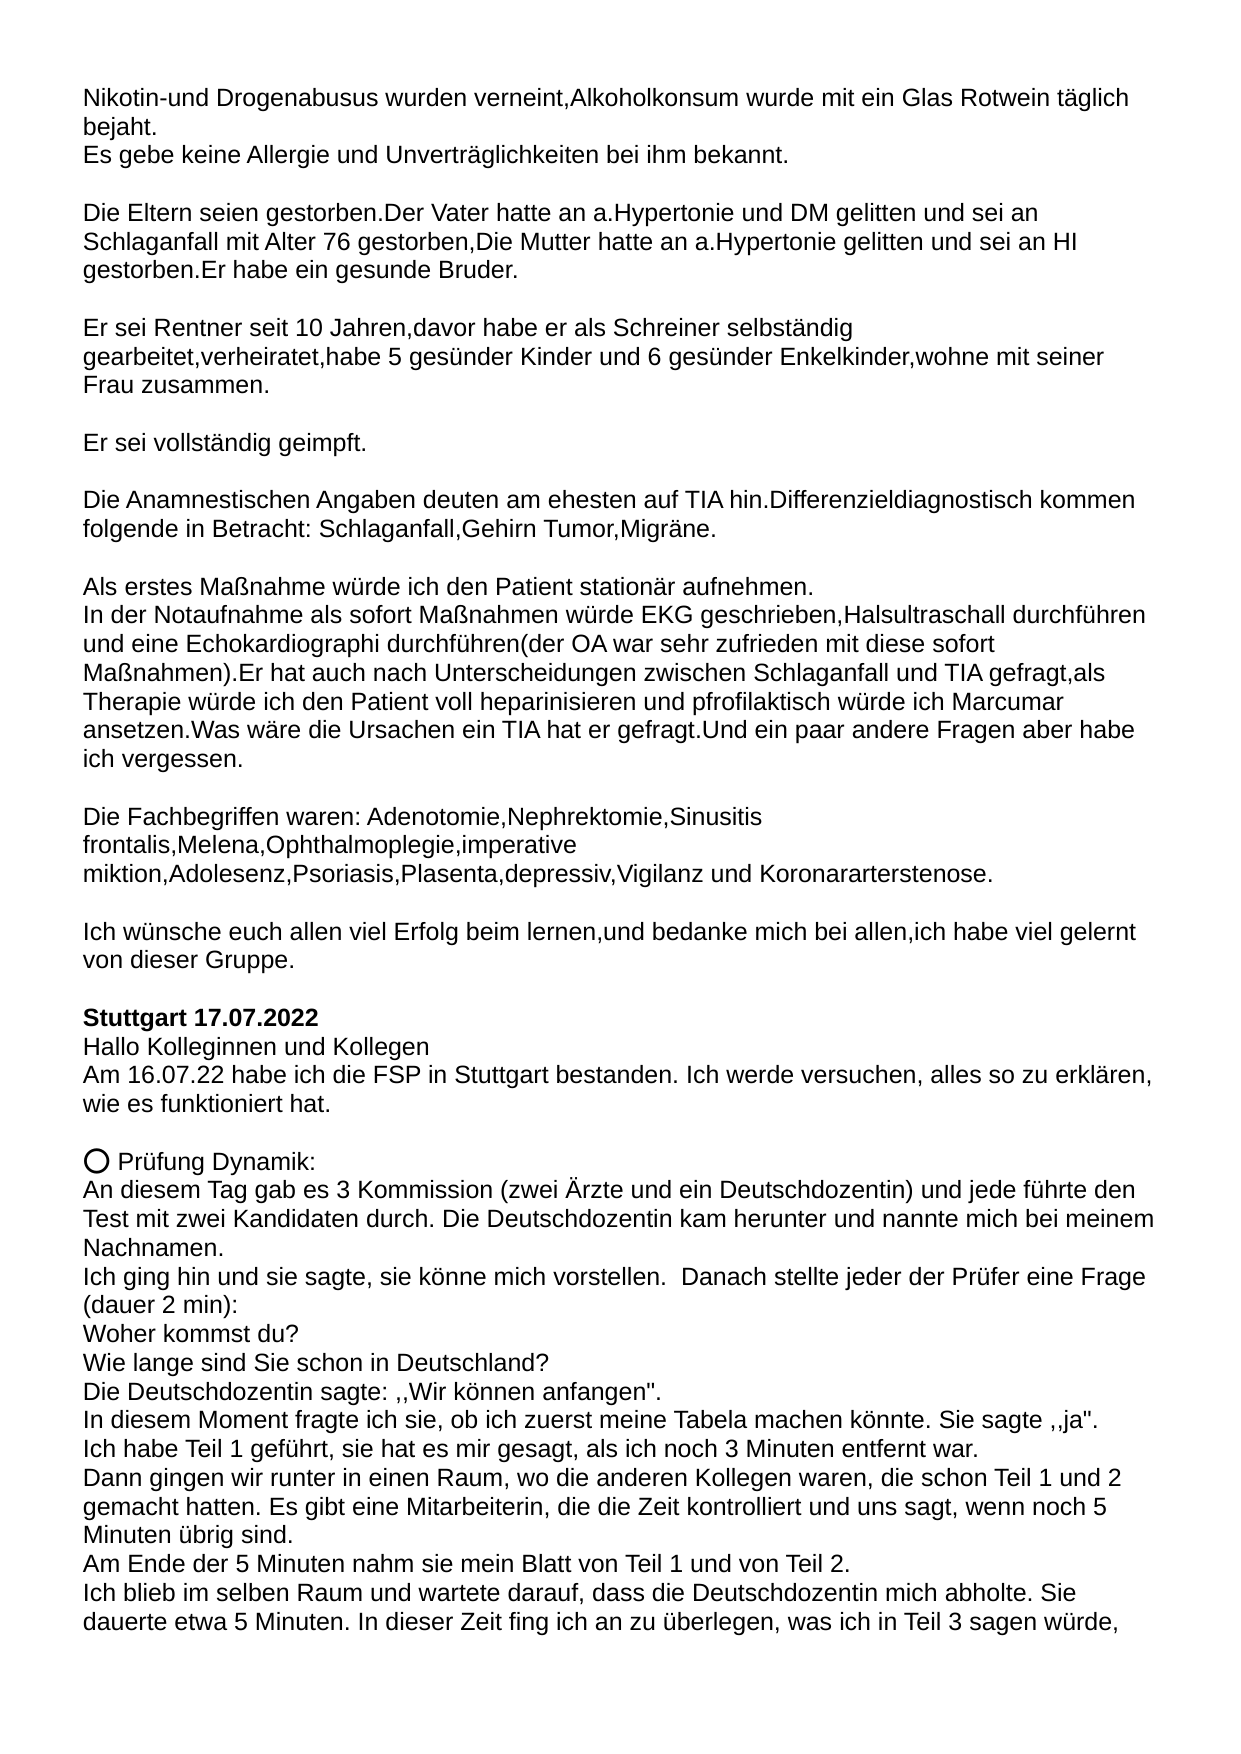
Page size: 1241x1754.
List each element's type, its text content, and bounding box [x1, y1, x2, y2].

text Er sei vollständig geimpft. [83, 428, 1157, 456]
text Am Ende der 5 Minuten nahm sie mein Blatt von Teil 1 und von Teil 2. [83, 1549, 1157, 1578]
text Die Anamnestischen Angaben deuten am ehesten auf TIA hin.Differenzieldiagnostisch kommen folgende in Betracht: Schlaganfall,Gehirn Tumor,Migräne. [83, 485, 1157, 543]
text In diesem Moment fragte ich sie, ob ich zuerst meine Tabela machen könnte. Sie sagte ,,ja". [83, 1405, 1157, 1434]
text Ich habe Teil 1 geführt, sie hat es mir gesagt, als ich noch 3 Minuten entfernt war. [83, 1434, 1157, 1463]
text Als erstes Maßnahme würde ich den Patient stationär aufnehmen. [83, 571, 1157, 600]
text Ich blieb im selben Raum und wartete darauf, dass die Deutschdozentin mich abholte. Sie dauerte etwa 5 Minuten. In dieser Zeit fing ich an zu überlegen, was ich in Teil 3 sagen würde, [83, 1578, 1157, 1635]
text Stuttgart 17.07.2022 [83, 1003, 1157, 1031]
text Die Eltern seien gestorben.Der Vater hatte an a.Hypertonie und DM gelitten und sei an Schlaganfall mit Alter 76 gestorben,Die Mutter hatte an a.Hypertonie gelitten und sei an HI gestorben.Er habe ein gesunde Bruder. [83, 198, 1157, 284]
text An diesem Tag gab es 3 Kommission (zwei Ärzte und ein Deutschdozentin) und jede führte den Test mit zwei Kandidaten durch. Die Deutschdozentin kam herunter und nannte mich bei meinem Nachnamen. [83, 1175, 1157, 1261]
text Ich ging hin und sie sagte, sie könne mich vorstellen. Danach stellte jeder der Prüfer eine Frage (dauer 2 min): [83, 1261, 1157, 1319]
text Er sei Rentner seit 10 Jahren,davor habe er als Schreiner selbständig gearbeitet,verheiratet,habe 5 gesünder Kinder und 6 gesünder Enkelkinder,wohne mit seiner Frau zusammen. [83, 313, 1157, 399]
text Die Deutschdozentin sagte: ,,Wir können anfangen". [83, 1376, 1157, 1405]
text Dann gingen wir runter in einen Raum, wo die anderen Kollegen waren, die schon Teil 1 und 2 gemacht hatten. Es gibt eine Mitarbeiterin, die die Zeit kontrolliert und uns sagt, wenn noch 5 Minuten übrig sind. [83, 1463, 1157, 1549]
text Es gebe keine Allergie und Unverträglichkeiten bei ihm bekannt. [83, 140, 1157, 169]
text Hallo Kolleginnen und Kollegen [83, 1031, 1157, 1060]
text Woher kommst du? [83, 1319, 1157, 1348]
text In der Notaufnahme als sofort Maßnahmen würde EKG geschrieben,Halsultraschall durchführen und eine Echokardiographi durchführen(der OA war sehr zufrieden mit diese sofort Maßnahmen).Er hat auch nach Unterscheidungen zwischen Schlaganfall und TIA gefragt,als Therapie würde ich den Patient voll heparinisieren und pfrofilaktisch würde ich Marcumar ansetzen.Was wäre die Ursachen ein TIA hat er gefragt.Und ein paar andere Fragen aber habe ich vergessen. [83, 600, 1157, 773]
text ⭕️ Prüfung Dynamik: [83, 1146, 1157, 1175]
text Nikotin-und Drogenabusus wurden verneint,Alkoholkonsum wurde mit ein Glas Rotwein täglich bejaht. [83, 83, 1157, 140]
text Die Fachbegriffen waren: Adenotomie,Nephrektomie,Sinusitis frontalis,Melena,Ophthalmoplegie,imperative miktion,Adolesenz,Psoriasis,Plasenta,depressiv,Vigilanz und Koronararterstenose. [83, 801, 1157, 888]
text Am 16.07.22 habe ich die FSP in Stuttgart bestanden. Ich werde versuchen, alles so zu erklären, wie es funktioniert hat. [83, 1060, 1157, 1118]
text Ich wünsche euch allen viel Erfolg beim lernen,und bedanke mich bei allen,ich habe viel gelernt von dieser Gruppe. [83, 916, 1157, 974]
text Wie lange sind Sie schon in Deutschland? [83, 1348, 1157, 1376]
